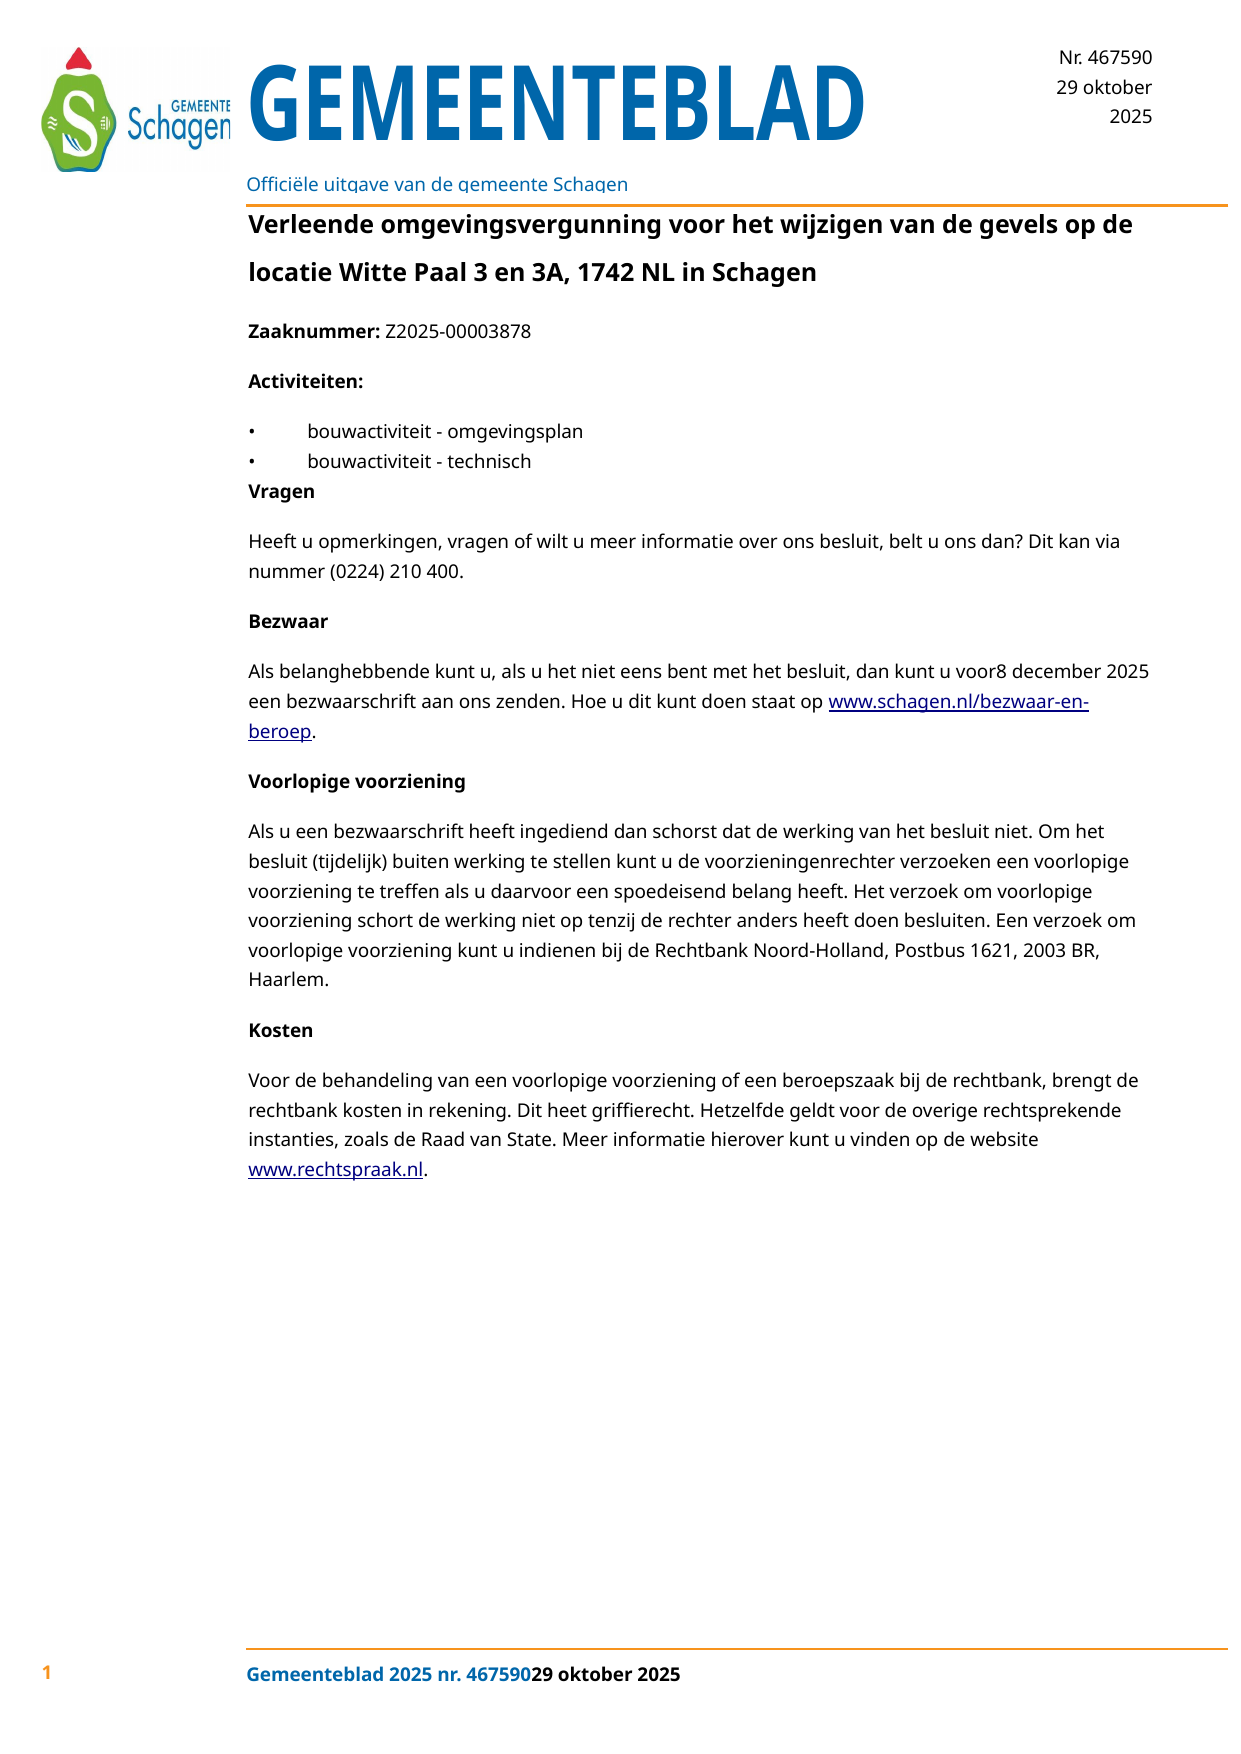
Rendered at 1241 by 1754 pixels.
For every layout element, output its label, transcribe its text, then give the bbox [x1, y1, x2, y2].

text Als u een bezwaarschrift heeft ingediend dan schorst dat de werking van het besluit niet. Om het besluit (tijdelijk) buiten werking te stellen kunt u de voorzieningenrechter verzoeken een voorlopige voorziening te treffen als u daarvoor een spoedeisend belang heeft. Het verzoek om voorlopige voorziening schort de werking niet op tenzij de rechter anders heeft doen besluiten. Een verzoek om voorlopige voorziening kunt u indienen bij de Rechtbank Noord-Holland, Postbus 1621, 2003 BR, Haarlem. [248, 819, 1152, 992]
text Vragen [248, 478, 1152, 504]
picture [41, 47, 231, 172]
list bouwactiviteit - omgevingsplan [248, 419, 1152, 444]
text Zaaknummer: Z2025-00003878 [248, 318, 1152, 344]
list bouwactiviteit - technisch [248, 448, 1152, 474]
text Heeft u opmerkingen, vragen of wilt u meer informatie over ons besluit, belt u ons dan? Dit kan via nummer (0224) 210 400. [248, 528, 1152, 584]
text Bezwaar [248, 608, 1152, 634]
text Activiteiten: [248, 368, 1152, 394]
text Voor de behandeling van een voorlopige voorziening of een beroepszaak bij de rechtbank, brengt de rechtbank kosten in rekening. Dit heet griffierecht. Hetzelfde geldt voor de overige rechtsprekende instanties, zoals de Raad van State. Meer informatie hierover kunt u vinden op de website www.rechtspraak.nl. [248, 1067, 1152, 1182]
text Voorlopige voorziening [248, 768, 1152, 794]
text Kosten [248, 1017, 1152, 1043]
text Verleende omgevingsvergunning voor het wijzigen van de gevels op de locatie Witte Paal 3 en 3A, 1742 NL in Schagen [248, 207, 1152, 288]
text Als belanghebbende kunt u, als u het niet eens bent met het besluit, dan kunt u voor8 december 2025 een bezwaarschrift aan ons zenden. Hoe u dit kunt doen staat op www.schagen.nl/bezwaar-en-beroep. [248, 659, 1152, 744]
